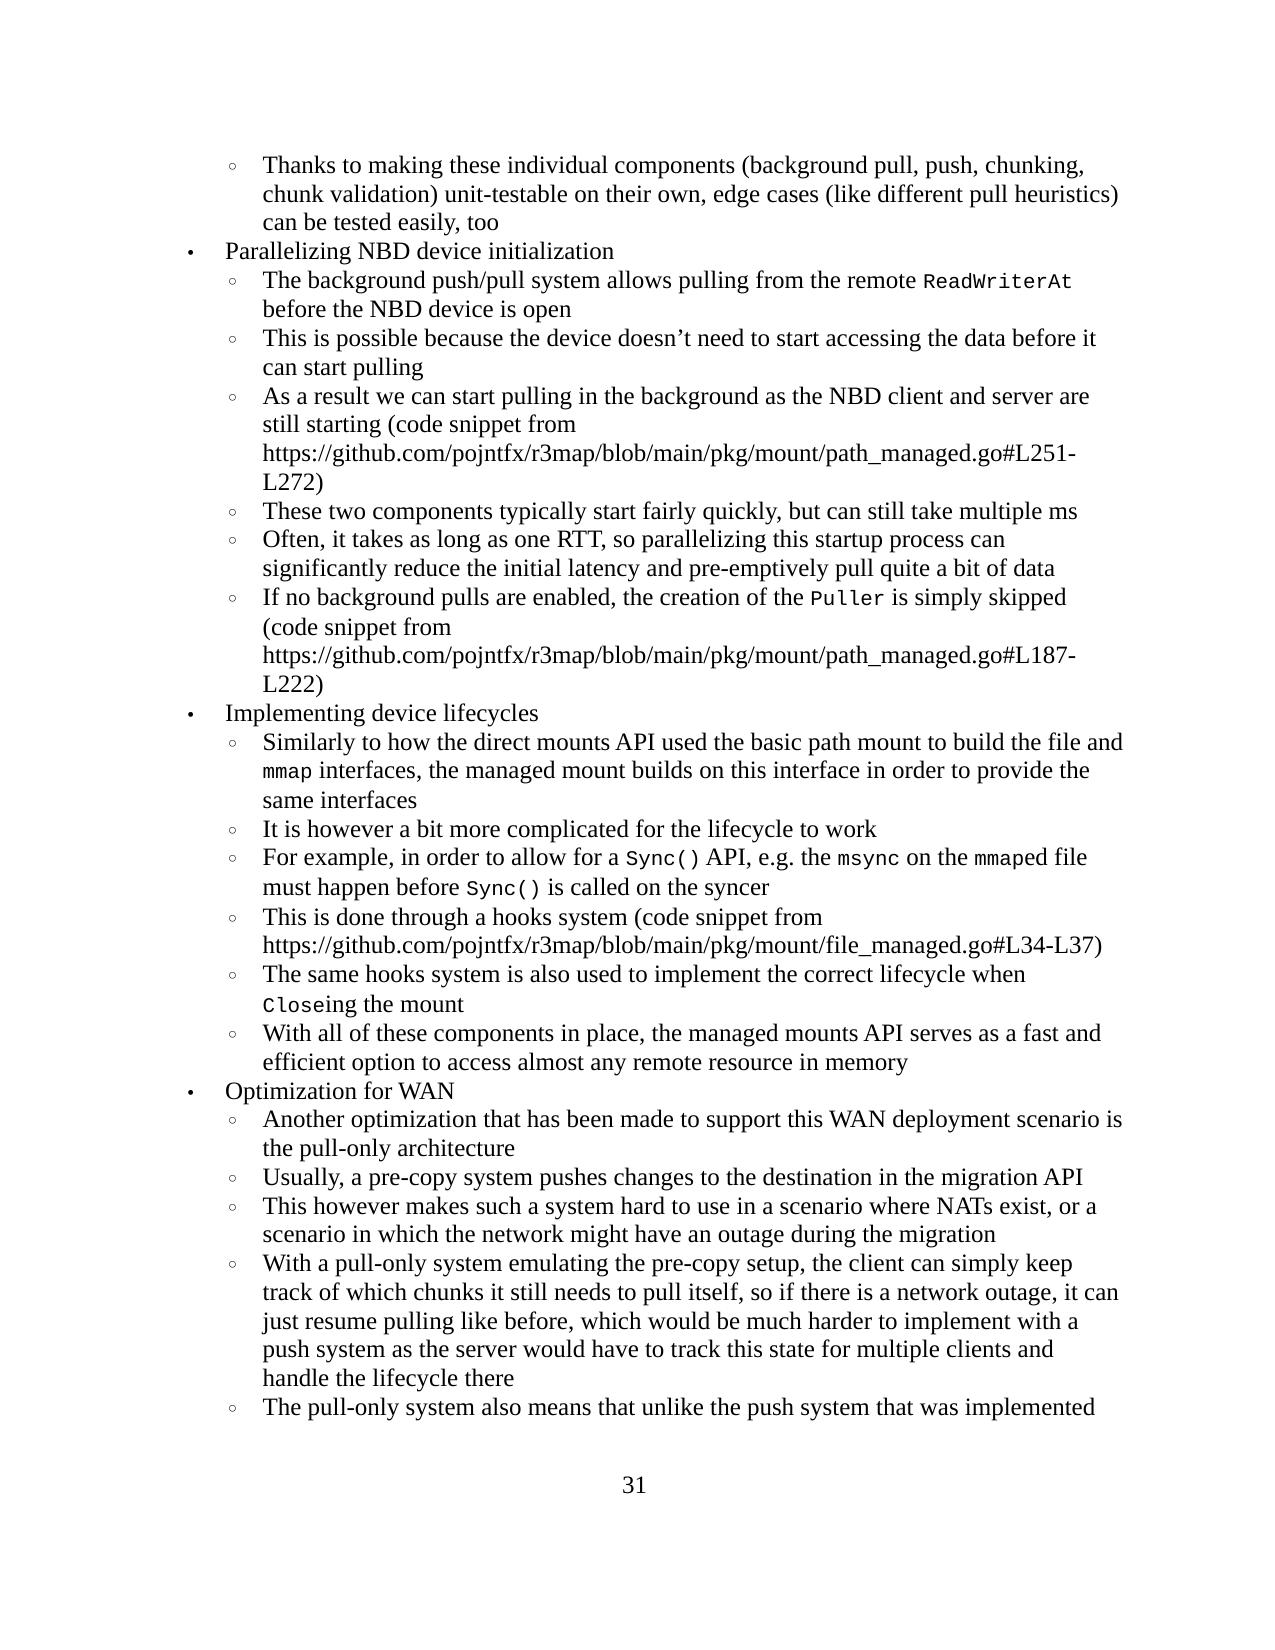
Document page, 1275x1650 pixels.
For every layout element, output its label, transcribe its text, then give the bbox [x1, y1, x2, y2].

list Implementing device lifecycles [187, 698, 1125, 727]
list Similarly to how the direct mounts API used the basic path mount to build the file and mmap interfaces, the managed mount builds on this interface in order to provide the same interfaces [225, 727, 1125, 814]
list If no background pulls are enabled, the creation of the Puller is simply skipped (code snippet from https://github.com/pojntfx/r3map/blob/main/pkg/mount/path_managed.go#L187-L222) [225, 582, 1125, 698]
list Thanks to making these individual components (background pull, push, chunking, chunk validation) unit-testable on their own, edge cases (like different pull heuristics) can be tested easily, too [225, 150, 1125, 236]
list The pull-only system also means that unlike the push system that was implemented [225, 1392, 1125, 1421]
list With a pull-only system emulating the pre-copy setup, the client can simply keep track of which chunks it still needs to pull itself, so if there is a network outage, it can just resume pulling like before, which would be much harder to implement with a push system as the server would have to track this state for multiple clients and handle the lifecycle there [225, 1248, 1125, 1392]
list These two components typically start fairly quickly, but can still take multiple ms [225, 496, 1125, 524]
list This however makes such a system hard to use in a scenario where NATs exist, or a scenario in which the network might have an outage during the migration [225, 1191, 1125, 1248]
list This is possible because the device doesn’t need to start accessing the data before it can start pulling [225, 323, 1125, 381]
list This is done through a hooks system (code snippet from https://github.com/pojntfx/r3map/blob/main/pkg/mount/file_managed.go#L34-L37) [225, 902, 1125, 959]
list Another optimization that has been made to support this WAN deployment scenario is the pull-only architecture [225, 1104, 1125, 1162]
list As a result we can start pulling in the background as the NBD client and server are still starting (code snippet from https://github.com/pojntfx/r3map/blob/main/pkg/mount/path_managed.go#L251-L272) [225, 381, 1125, 496]
list It is however a bit more complicated for the lifecycle to work [225, 814, 1125, 842]
list Usually, a pre-copy system pushes changes to the destination in the migration API [225, 1162, 1125, 1191]
list Parallelizing NBD device initialization [187, 236, 1125, 265]
list With all of these components in place, the managed mounts API serves as a fast and efficient option to access almost any remote resource in memory [225, 1018, 1125, 1076]
list The background push/pull system allows pulling from the remote ReadWriterAt before the NBD device is open [225, 265, 1125, 323]
list The same hooks system is also used to implement the correct lifecycle when Closeing the mount [225, 959, 1125, 1018]
list Often, it takes as long as one RTT, so parallelizing this startup process can significantly reduce the initial latency and pre-emptively pull quite a bit of data [225, 524, 1125, 582]
list For example, in order to allow for a Sync() API, e.g. the msync on the mmaped file must happen before Sync() is called on the syncer [225, 842, 1125, 902]
list Optimization for WAN [187, 1076, 1125, 1104]
